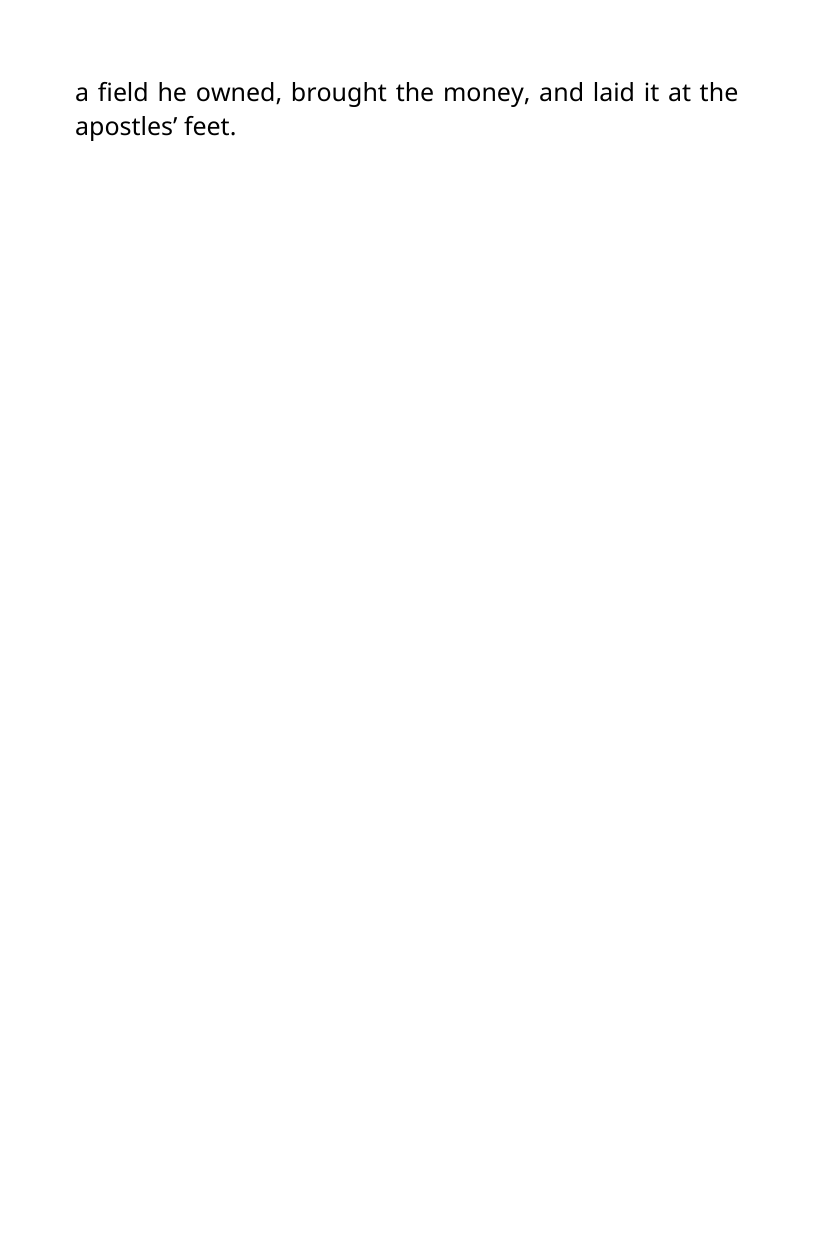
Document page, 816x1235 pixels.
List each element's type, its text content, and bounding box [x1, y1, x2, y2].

text a field he owned, brought the money, and laid it at the apostles’ feet. [75, 75, 740, 143]
